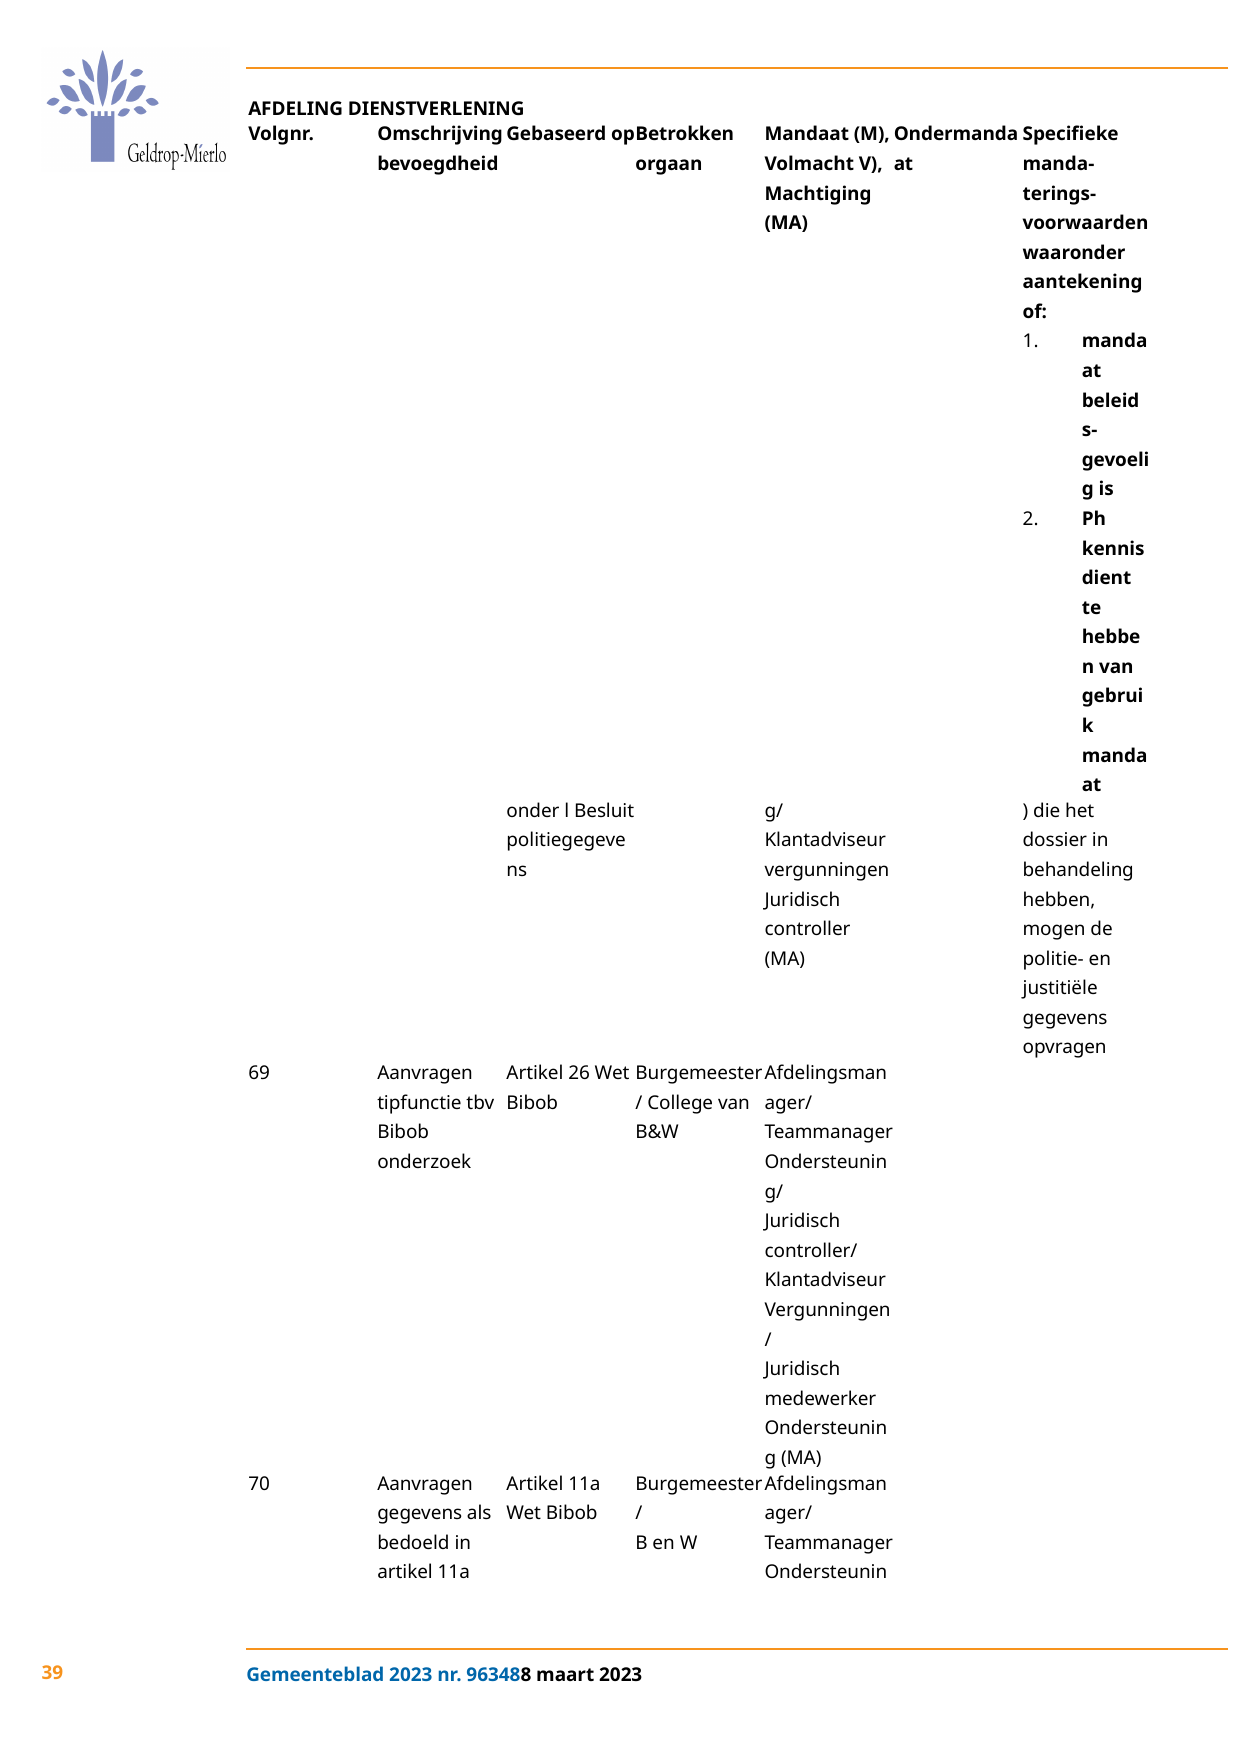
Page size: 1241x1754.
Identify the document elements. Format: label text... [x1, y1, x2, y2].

table_cell Mandaat (M), Volmacht V), Machtiging (MA) [764, 121, 893, 797]
table_cell [635, 797, 764, 1059]
table_cell [894, 1470, 1022, 1584]
table_cell [894, 797, 1022, 1059]
table_cell [894, 1060, 1022, 1470]
table_cell onder l Besluit politiegegevens [506, 797, 635, 1059]
table_cell 70 [248, 1470, 377, 1584]
table_cell g/ Klantadviseur vergunningen Juridisch controller (MA) [764, 797, 893, 1059]
table_cell Volgnr. [248, 121, 377, 797]
table_cell Aanvragen gegevens als bedoeld in artikel 11a [377, 1470, 506, 1584]
table_cell 69 [248, 1060, 377, 1470]
table_cell Afdelingsmanager/ Teammanager Ondersteuning/ Juridisch controller/ Klantadviseur Vergunningen/ Juridisch medewerker Ondersteuning (MA) [764, 1060, 893, 1470]
table_cell [248, 797, 377, 1059]
table_cell Artikel 11a Wet Bibob [506, 1470, 635, 1584]
table_cell [1023, 1060, 1152, 1470]
table_cell Burgemeester/ B en W [635, 1470, 764, 1584]
table_cell Afdelingsmanager/ Teammanager Ondersteunin [764, 1470, 893, 1584]
table_cell ) die het dossier in behandeling hebben, mogen de politie- en justitiële gegevens opvragen [1023, 797, 1152, 1059]
table_cell Betrokken orgaan [635, 121, 764, 797]
table_cell Burgemeester/ College van B&W [635, 1060, 764, 1470]
picture [41, 47, 231, 172]
table_cell Artikel 26 Wet Bibob [506, 1060, 635, 1470]
table_cell [1023, 1470, 1152, 1584]
table_cell [377, 797, 506, 1059]
table_cell Aanvragen tipfunctie tbv Bibob onderzoek [377, 1060, 506, 1470]
table_cell Gebaseerd op [506, 121, 635, 797]
table_cell Ondermandaat [894, 121, 1022, 797]
table_cell Specifieke manda­terings­voorwaar­den waaronder aantekening of: mandaat beleids­gevoelig is Ph kennis dient te hebben van gebruik mandaat [1023, 121, 1152, 797]
table_cell Omschrijving bevoegdheid [377, 121, 506, 797]
table_header AFDELING DIENSTVERLENING [248, 95, 1152, 121]
